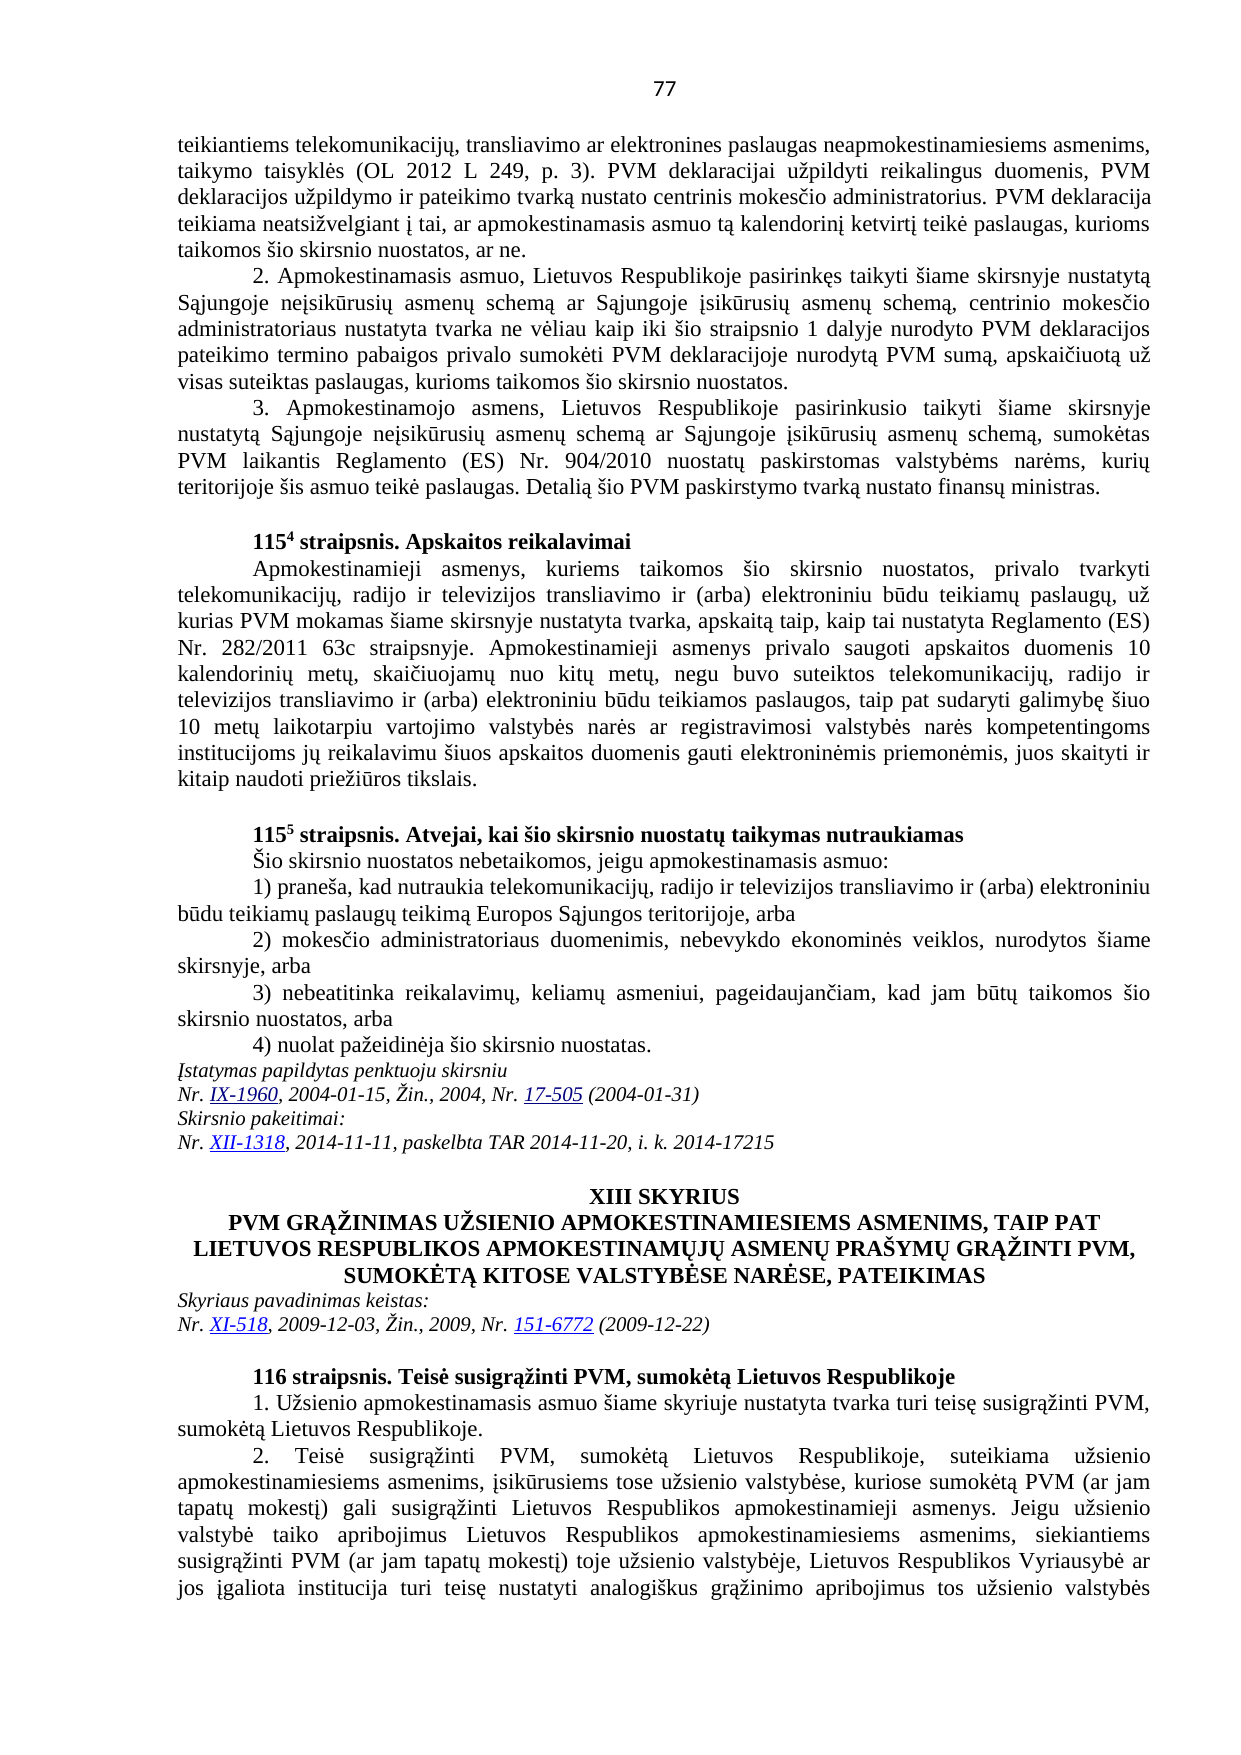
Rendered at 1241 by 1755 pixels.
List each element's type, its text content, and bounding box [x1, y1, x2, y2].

text Skyriaus pavadinimas keistas: [177, 1288, 1152, 1312]
text 2. Teisė susigrąžinti PVM, sumokėtą Lietuvos Respublikoje, suteikiama užsienio apmokestinamiesiems asmenims, įsikūrusiems tose užsienio valstybėse, kuriose sumokėtą PVM (ar jam tapatų mokestį) gali susigrąžinti Lietuvos Respublikos apmokestinamieji asmenys. Jeigu užsienio valstybė taiko apribojimus Lietuvos Respublikos apmokestinamiesiems asmenims, siekiantiems susigrąžinti PVM (ar jam tapatų mokestį) toje užsienio valstybėje, Lietuvos Respublikos Vyriausybė ar jos įgaliota institucija turi teisę nustatyti analogiškus grąžinimo apribojimus tos užsienio valstybės [177, 1442, 1152, 1600]
text Šio skirsnio nuostatos nebetaikomos, jeigu apmokestinamasis asmuo: [177, 847, 1152, 873]
text 1154 straipsnis. Apskaitos reikalavimai [177, 528, 1152, 555]
text 1) praneša, kad nutraukia telekomunikacijų, radijo ir televizijos transliavimo ir (arba) elektroniniu būdu teikiamų paslaugų teikimą Europos Sąjungos teritorijoje, arba [177, 873, 1152, 926]
text 116 straipsnis. Teisė susigrąžinti PVM, sumokėtą Lietuvos Respublikoje [177, 1363, 1152, 1389]
text 4) nuolat pažeidinėja šio skirsnio nuostatas. [177, 1031, 1152, 1058]
text Apmokestinamieji asmenys, kuriems taikomos šio skirsnio nuostatos, privalo tvarkyti telekomunikacijų, radijo ir televizijos transliavimo ir (arba) elektroniniu būdu teikiamų paslaugų, už kurias PVM mokamas šiame skirsnyje nustatyta tvarka, apskaitą taip, kaip tai nustatyta Reglamento (ES) Nr. 282/2011 63c straipsnyje. Apmokestinamieji asmenys privalo saugoti apskaitos duomenis 10 kalendorinių metų, skaičiuojamų nuo kitų metų, negu buvo suteiktos telekomunikacijų, radijo ir televizijos transliavimo ir (arba) elektroniniu būdu teikiamos paslaugos, taip pat sudaryti galimybę šiuo 10 metų laikotarpiu vartojimo valstybės narės ar registravimosi valstybės narės kompetentingoms institucijoms jų reikalavimu šiuos apskaitos duomenis gauti elektroninėmis priemonėmis, juos skaityti ir kitaip naudoti priežiūros tikslais. [177, 555, 1152, 792]
text PVM GRĄŽINIMAS UŽSIENIO APMOKESTINAMIESIEMS ASMENIMS, TAIP PAT LIETUVOS RESPUBLIKOS APMOKESTINAMŲJŲ ASMENŲ PRAŠYMŲ GRĄŽINTI PVM, SUMOKĖTĄ KITOSE VALSTYBĖSE NARĖSE, PATEIKIMAS [177, 1209, 1152, 1288]
text 1. Užsienio apmokestinamasis asmuo šiame skyriuje nustatyta tvarka turi teisę susigrąžinti PVM, sumokėtą Lietuvos Respublikoje. [177, 1389, 1152, 1442]
text Įstatymas papildytas penktuoju skirsniu [177, 1058, 1152, 1082]
text Nr. XII-1318, 2014-11-11, paskelbta TAR 2014-11-20, i. k. 2014-17215 [177, 1130, 1152, 1154]
text teikiantiems telekomunikacijų, transliavimo ar elektronines paslaugas neapmokestinamiesiems asmenims, taikymo taisyklės (OL 2012 L 249, p. 3). PVM deklaracijai užpildyti reikalingus duomenis, PVM deklaracijos užpildymo ir pateikimo tvarką nustato centrinis mokesčio administratorius. PVM deklaracija teikiama neatsižvelgiant į tai, ar apmokestinamasis asmuo tą kalendorinį ketvirtį teikė paslaugas, kurioms taikomos šio skirsnio nuostatos, ar ne. [177, 131, 1152, 262]
text 2. Apmokestinamasis asmuo, Lietuvos Respublikoje pasirinkęs taikyti šiame skirsnyje nustatytą Sąjungoje neįsikūrusių asmenų schemą ar Sąjungoje įsikūrusių asmenų schemą, centrinio mokesčio administratoriaus nustatyta tvarka ne vėliau kaip iki šio straipsnio 1 dalyje nurodyto PVM deklaracijos pateikimo termino pabaigos privalo sumokėti PVM deklaracijoje nurodytą PVM sumą, apskaičiuotą už visas suteiktas paslaugas, kurioms taikomos šio skirsnio nuostatos. [177, 262, 1152, 394]
text Nr. XI-518, 2009-12-03, Žin., 2009, Nr. 151-6772 (2009-12-22) [177, 1312, 1152, 1336]
text 3. Apmokestinamojo asmens, Lietuvos Respublikoje pasirinkusio taikyti šiame skirsnyje nustatytą Sąjungoje neįsikūrusių asmenų schemą ar Sąjungoje įsikūrusių asmenų schemą, sumokėtas PVM laikantis Reglamento (ES) Nr. 904/2010 nuostatų paskirstomas valstybėms narėms, kurių teritorijoje šis asmuo teikė paslaugas. Detalią šio PVM paskirstymo tvarką nustato finansų ministras. [177, 394, 1152, 499]
text XIII SKYRIUS [177, 1183, 1152, 1209]
text 1155 straipsnis. Atvejai, kai šio skirsnio nuostatų taikymas nutraukiamas [177, 821, 1152, 847]
text 3) nebeatitinka reikalavimų, keliamų asmeniui, pageidaujančiam, kad jam būtų taikomos šio skirsnio nuostatos, arba [177, 979, 1152, 1031]
text Nr. IX-1960, 2004-01-15, Žin., 2004, Nr. 17-505 (2004-01-31) [177, 1082, 1152, 1106]
text 2) mokesčio administratoriaus duomenimis, nebevykdo ekonominės veiklos, nurodytos šiame skirsnyje, arba [177, 926, 1152, 979]
text Skirsnio pakeitimai: [177, 1106, 1152, 1130]
